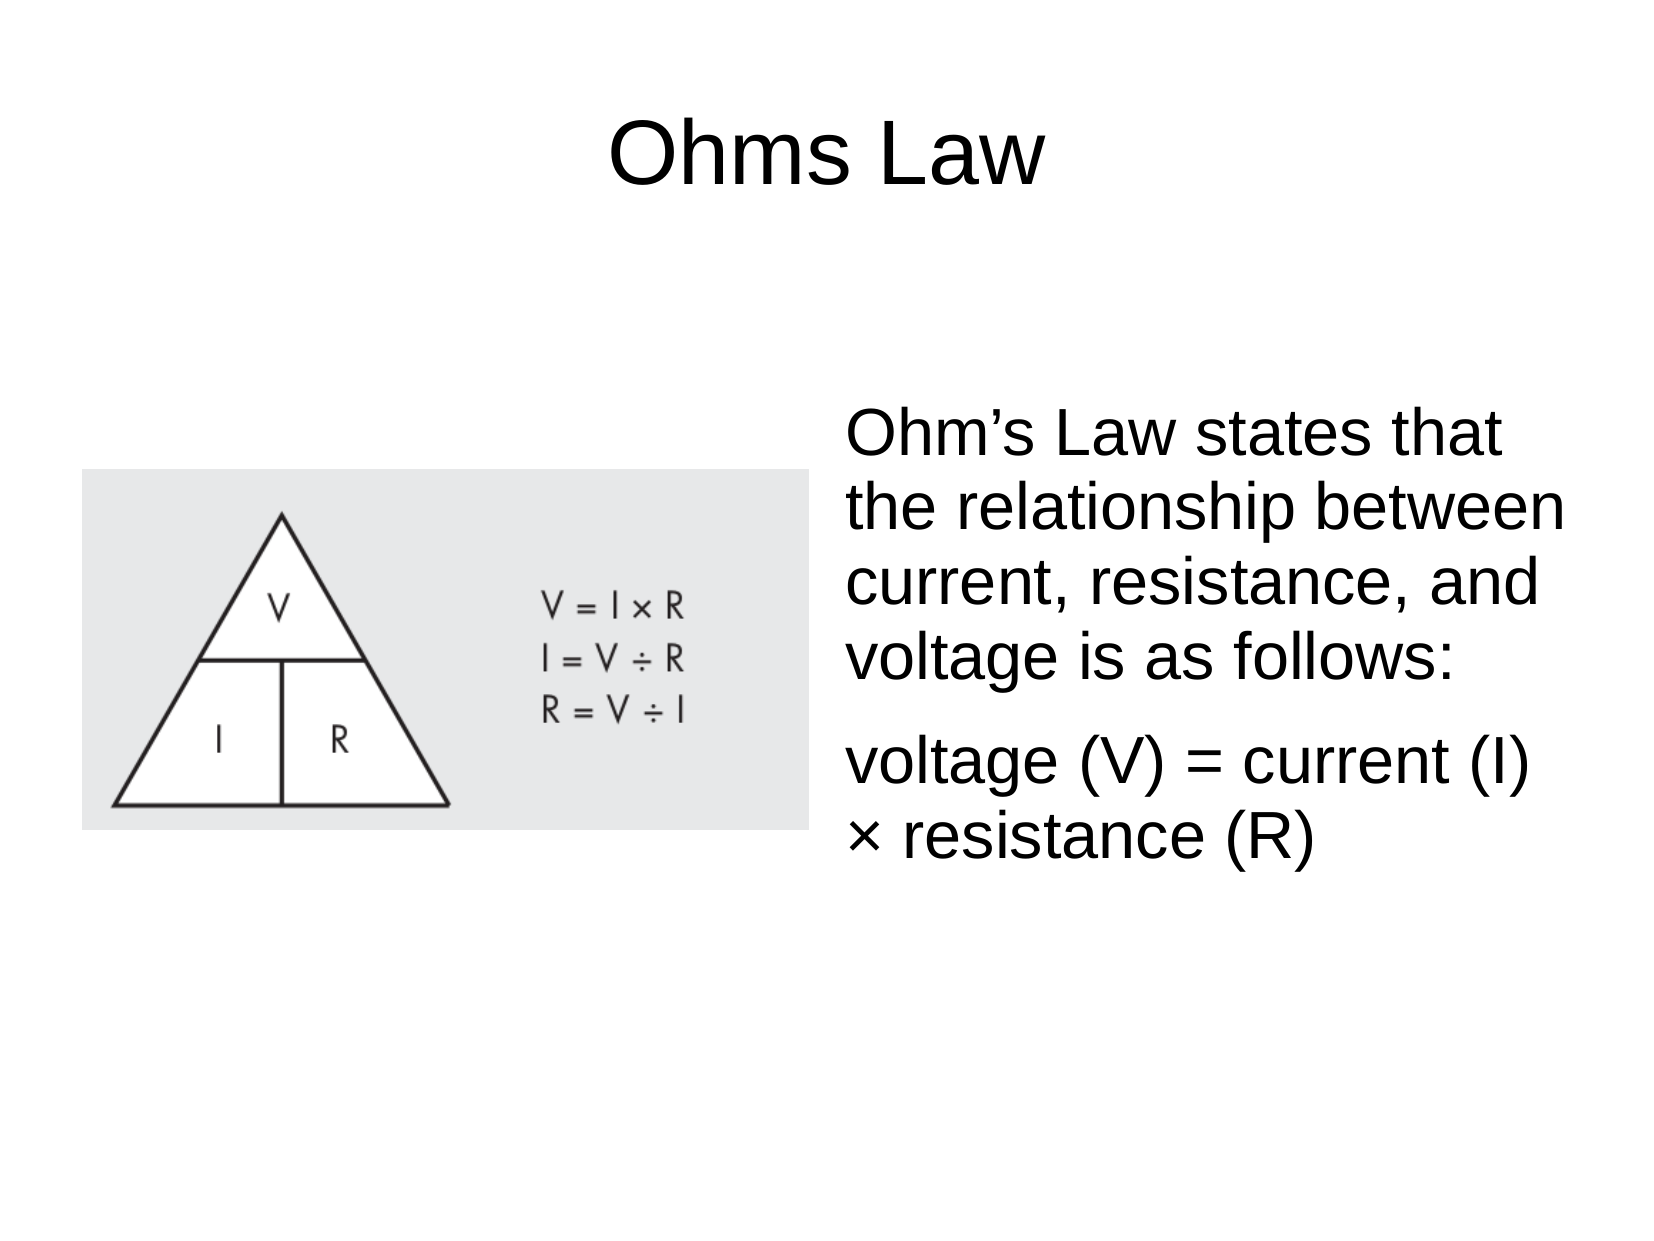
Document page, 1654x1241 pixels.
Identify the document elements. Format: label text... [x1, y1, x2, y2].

picture [82, 469, 809, 830]
title Ohms Law [82, 49, 1571, 257]
list Ohm’s Law states that the relationship between current, resistance, and voltage is as follows: voltage (V) = current (I) × resistance (R) [845, 290, 1572, 1010]
